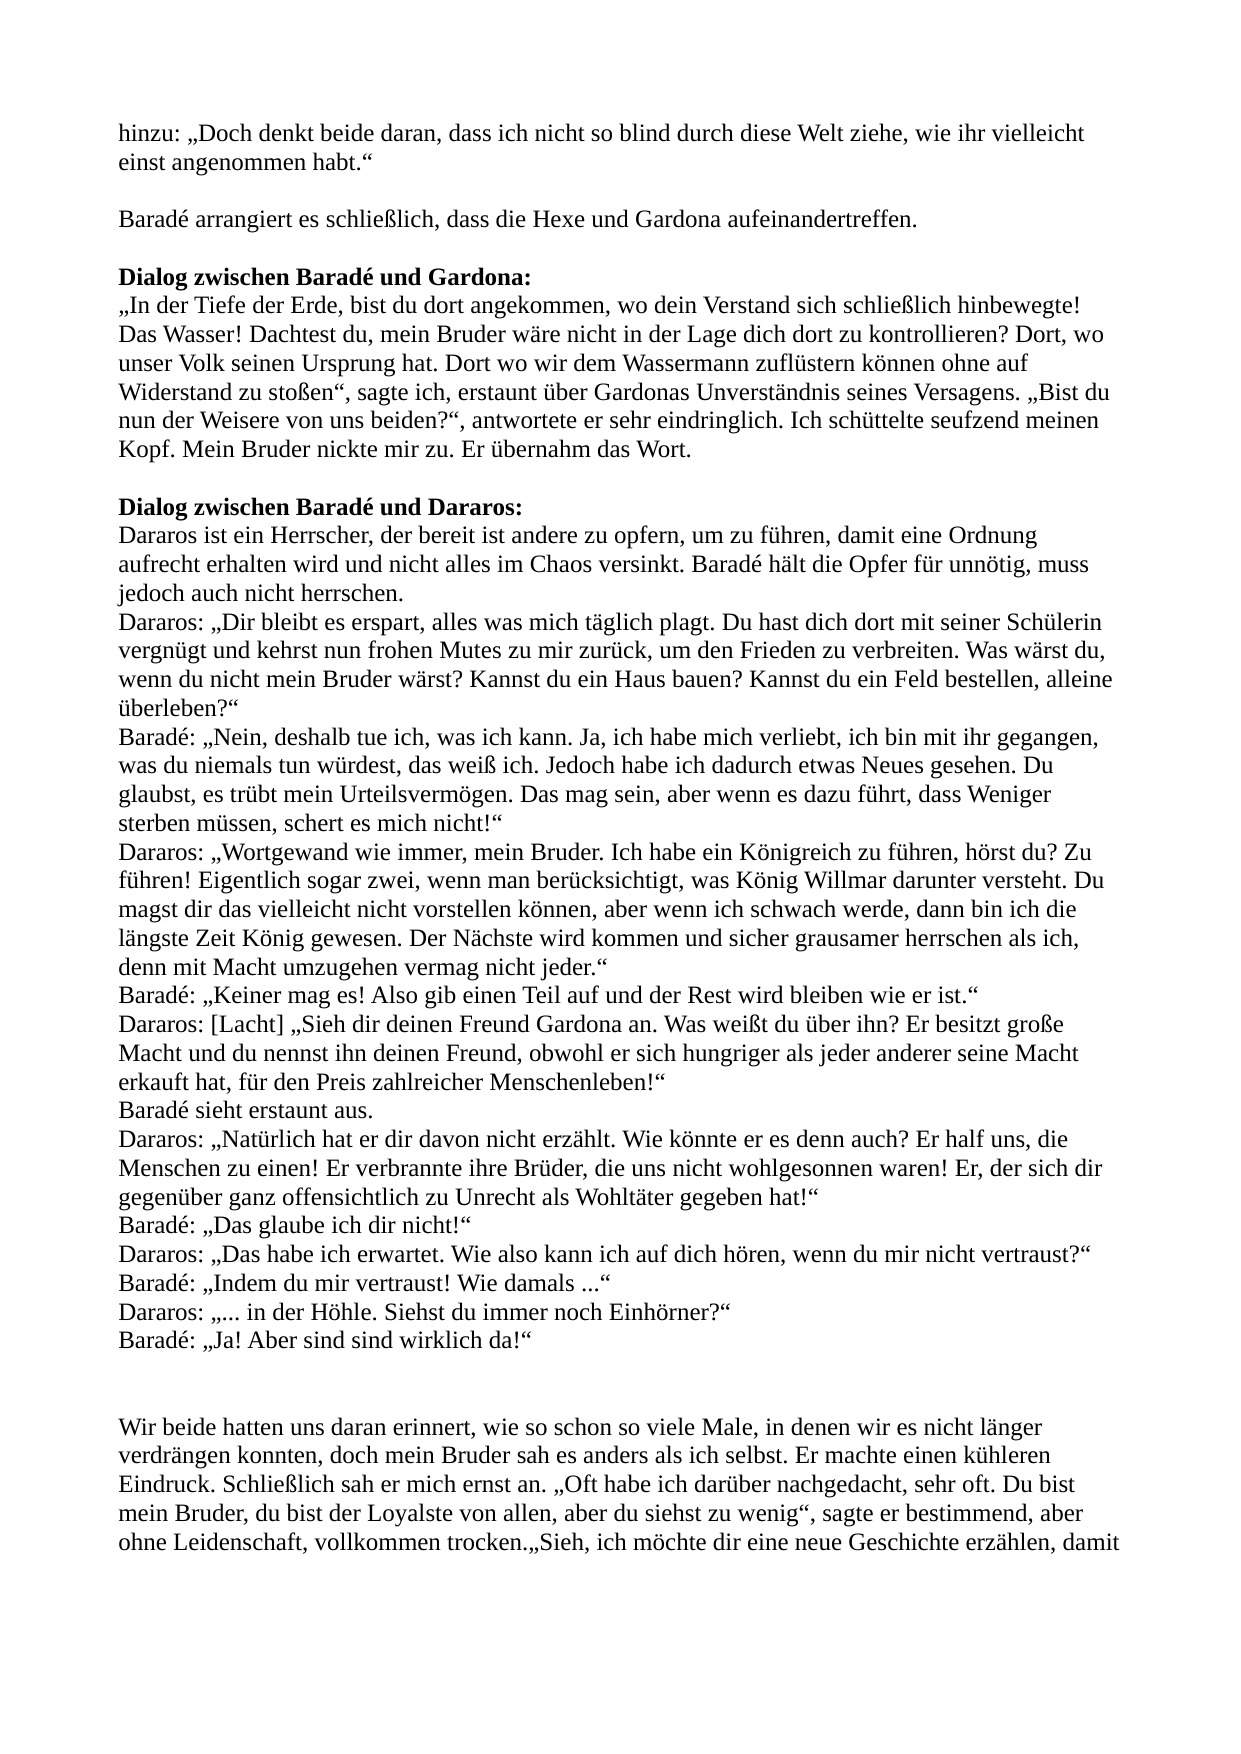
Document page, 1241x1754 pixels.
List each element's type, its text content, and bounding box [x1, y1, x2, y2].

text Dialog zwischen Baradé und Dararos: [118, 492, 1122, 521]
text Baradé: „Ja! Aber sind sind wirklich da!“ [118, 1326, 1122, 1354]
text Baradé: „Das glaube ich dir nicht!“ [118, 1211, 1122, 1239]
text „In der Tiefe der Erde, bist du dort angekommen, wo dein Verstand sich schließlich hinbewegte! Das Wasser! Dachtest du, mein Bruder wäre nicht in der Lage dich dort zu kontrollieren? Dort, wo unser Volk seinen Ursprung hat. Dort wo wir dem Wassermann zuflüstern können ohne auf Widerstand zu stoßen“, sagte ich, erstaunt über Gardonas Unverständnis seines Versagens. „Bist du nun der Weisere von uns beiden?“, antwortete er sehr eindringlich. Ich schüttelte seufzend meinen Kopf. Mein Bruder nickte mir zu. Er übernahm das Wort. [118, 291, 1122, 463]
text Baradé: „Indem du mir vertraust! Wie damals ...“ [118, 1268, 1122, 1297]
text Dararos: „Natürlich hat er dir davon nicht erzählt. Wie könnte er es denn auch? Er half uns, die Menschen zu einen! Er verbrannte ihre Brüder, die uns nicht wohlgesonnen waren! Er, der sich dir gegenüber ganz offensichtlich zu Unrecht als Wohltäter gegeben hat!“ [118, 1124, 1122, 1211]
text Wir beide hatten uns daran erinnert, wie so schon so viele Male, in denen wir es nicht länger verdrängen konnten, doch mein Bruder sah es anders als ich selbst. Er machte einen kühleren Eindruck. Schließlich sah er mich ernst an. „Oft habe ich darüber nachgedacht, sehr oft. Du bist mein Bruder, du bist der Loyalste von allen, aber du siehst zu wenig“, sagte er bestimmend, aber ohne Leidenschaft, vollkommen trocken.„Sieh, ich möchte dir eine neue Geschichte erzählen, damit [118, 1412, 1122, 1556]
text Baradé arrangiert es schließlich, dass die Hexe und Gardona aufeinandertreffen. [118, 204, 1122, 233]
text Dararos: „Das habe ich erwartet. Wie also kann ich auf dich hören, wenn du mir nicht vertraust?“ [118, 1239, 1122, 1268]
text Baradé: „Keiner mag es! Also gib einen Teil auf und der Rest wird bleiben wie er ist.“ [118, 981, 1122, 1009]
text Baradé sieht erstaunt aus. [118, 1096, 1122, 1124]
text Dararos ist ein Herrscher, der bereit ist andere zu opfern, um zu führen, damit eine Ordnung aufrecht erhalten wird und nicht alles im Chaos versinkt. Baradé hält die Opfer für unnötig, muss jedoch auch nicht herrschen. [118, 521, 1122, 607]
text Dararos: „Dir bleibt es erspart, alles was mich täglich plagt. Du hast dich dort mit seiner Schülerin vergnügt und kehrst nun frohen Mutes zu mir zurück, um den Frieden zu verbreiten. Was wärst du, wenn du nicht mein Bruder wärst? Kannst du ein Haus bauen? Kannst du ein Feld bestellen, alleine überleben?“ [118, 607, 1122, 722]
text Dararos: „... in der Höhle. Siehst du immer noch Einhörner?“ [118, 1297, 1122, 1326]
text Dararos: „Wortgewand wie immer, mein Bruder. Ich habe ein Königreich zu führen, hörst du? Zu führen! Eigentlich sogar zwei, wenn man berücksichtigt, was König Willmar darunter versteht. Du magst dir das vielleicht nicht vorstellen können, aber wenn ich schwach werde, dann bin ich die längste Zeit König gewesen. Der Nächste wird kommen und sicher grausamer herrschen als ich, denn mit Macht umzugehen vermag nicht jeder.“ [118, 837, 1122, 981]
text Dialog zwischen Baradé und Gardona: [118, 262, 1122, 291]
text Baradé: „Nein, deshalb tue ich, was ich kann. Ja, ich habe mich verliebt, ich bin mit ihr gegangen, was du niemals tun würdest, das weiß ich. Jedoch habe ich dadurch etwas Neues gesehen. Du glaubst, es trübt mein Urteilsvermögen. Das mag sein, aber wenn es dazu führt, dass Weniger sterben müssen, schert es mich nicht!“ [118, 722, 1122, 837]
text hinzu: „Doch denkt beide daran, dass ich nicht so blind durch diese Welt ziehe, wie ihr vielleicht einst angenommen habt.“ [118, 118, 1122, 176]
text Dararos: [Lacht] „Sieh dir deinen Freund Gardona an. Was weißt du über ihn? Er besitzt große Macht und du nennst ihn deinen Freund, obwohl er sich hungriger als jeder anderer seine Macht erkauft hat, für den Preis zahlreicher Menschenleben!“ [118, 1009, 1122, 1096]
